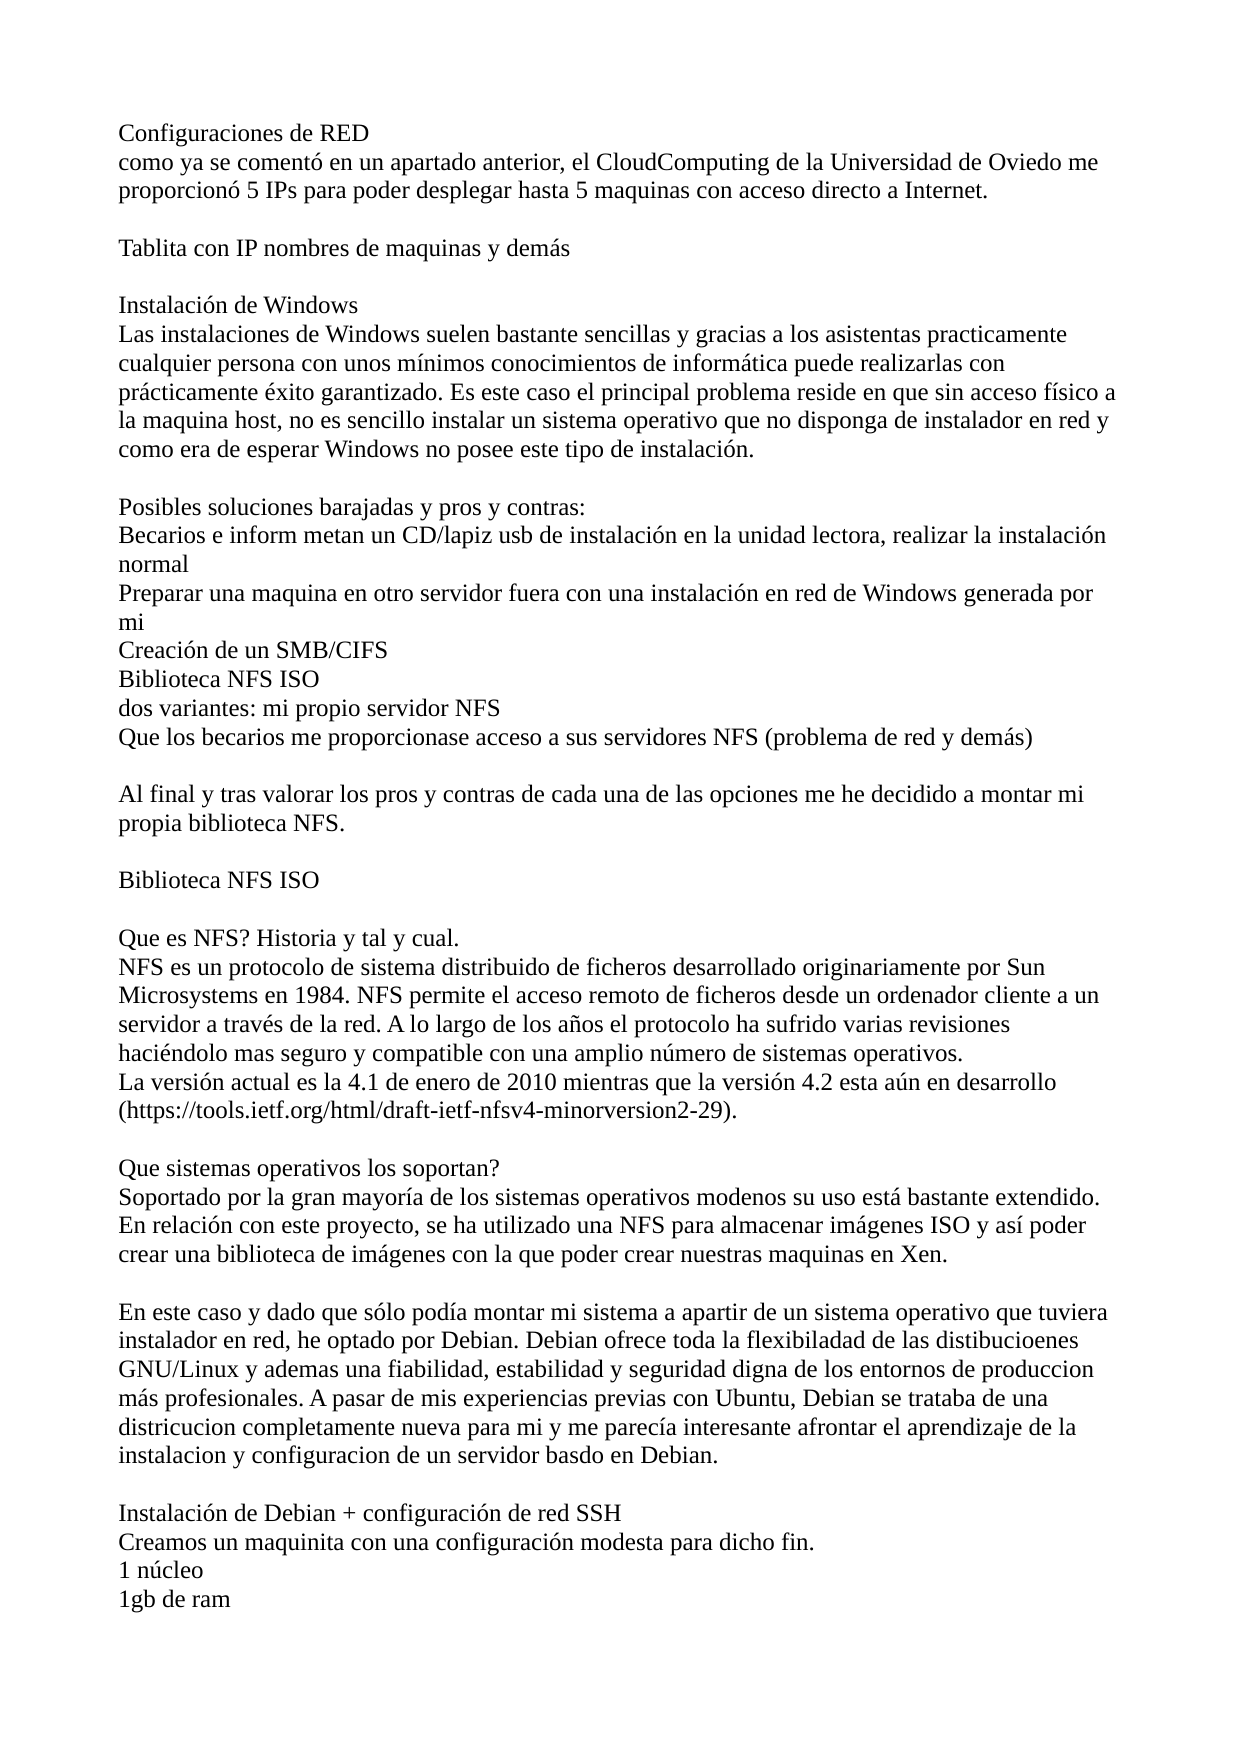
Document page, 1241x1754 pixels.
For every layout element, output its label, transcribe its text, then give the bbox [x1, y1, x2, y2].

text Que sistemas operativos los soportan? [118, 1153, 1122, 1182]
text Que los becarios me proporcionase acceso a sus servidores NFS (problema de red y demás) [118, 722, 1122, 751]
text Soportado por la gran mayoría de los sistemas operativos modenos su uso está bastante extendido. [118, 1182, 1122, 1211]
text 1gb de ram [118, 1584, 1122, 1613]
text dos variantes: mi propio servidor NFS [118, 693, 1122, 722]
text En relación con este proyecto, se ha utilizado una NFS para almacenar imágenes ISO y así poder crear una biblioteca de imágenes con la que poder crear nuestras maquinas en Xen. [118, 1211, 1122, 1268]
text Preparar una maquina en otro servidor fuera con una instalación en red de Windows generada por mi [118, 578, 1122, 636]
text Al final y tras valorar los pros y contras de cada una de las opciones me he decidido a montar mi propia biblioteca NFS. [118, 779, 1122, 837]
text Tablita con IP nombres de maquinas y demás [118, 233, 1122, 262]
text Las instalaciones de Windows suelen bastante sencillas y gracias a los asistentas practicamente cualquier persona con unos mínimos conocimientos de informática puede realizarlas con prácticamente éxito garantizado. Es este caso el principal problema reside en que sin acceso físico a la maquina host, no es sencillo instalar un sistema operativo que no disponga de instalador en red y como era de esperar Windows no posee este tipo de instalación. [118, 319, 1122, 463]
text En este caso y dado que sólo podía montar mi sistema a apartir de un sistema operativo que tuviera instalador en red, he optado por Debian. Debian ofrece toda la flexibiladad de las distibucioenes GNU/Linux y ademas una fiabilidad, estabilidad y seguridad digna de los entornos de produccion más profesionales. A pasar de mis experiencias previas con Ubuntu, Debian se trataba de una districucion completamente nueva para mi y me parecía interesante afrontar el aprendizaje de la instalacion y configuracion de un servidor basdo en Debian. [118, 1297, 1122, 1469]
text Creación de un SMB/CIFS [118, 636, 1122, 664]
text Configuraciones de RED [118, 118, 1122, 147]
text 1 núcleo [118, 1556, 1122, 1584]
text Que es NFS? Historia y tal y cual. [118, 923, 1122, 952]
text NFS es un protocolo de sistema distribuido de ficheros desarrollado originariamente por Sun Microsystems en 1984. NFS permite el acceso remoto de ficheros desde un ordenador cliente a un servidor a través de la red. A lo largo de los años el protocolo ha sufrido varias revisiones haciéndolo mas seguro y compatible con una amplio número de sistemas operativos. [118, 952, 1122, 1067]
text Becarios e inform metan un CD/lapiz usb de instalación en la unidad lectora, realizar la instalación normal [118, 521, 1122, 578]
text Creamos un maquinita con una configuración modesta para dicho fin. [118, 1527, 1122, 1556]
text La versión actual es la 4.1 de enero de 2010 mientras que la versión 4.2 esta aún en desarrollo (https://tools.ietf.org/html/draft-ietf-nfsv4-minorversion2-29). [118, 1067, 1122, 1124]
text Instalación de Windows [118, 291, 1122, 319]
text Biblioteca NFS ISO [118, 664, 1122, 693]
text como ya se comentó en un apartado anterior, el CloudComputing de la Universidad de Oviedo me proporcionó 5 IPs para poder desplegar hasta 5 maquinas con acceso directo a Internet. [118, 147, 1122, 204]
text Posibles soluciones barajadas y pros y contras: [118, 492, 1122, 521]
text Instalación de Debian + configuración de red SSH [118, 1498, 1122, 1527]
text Biblioteca NFS ISO [118, 866, 1122, 894]
